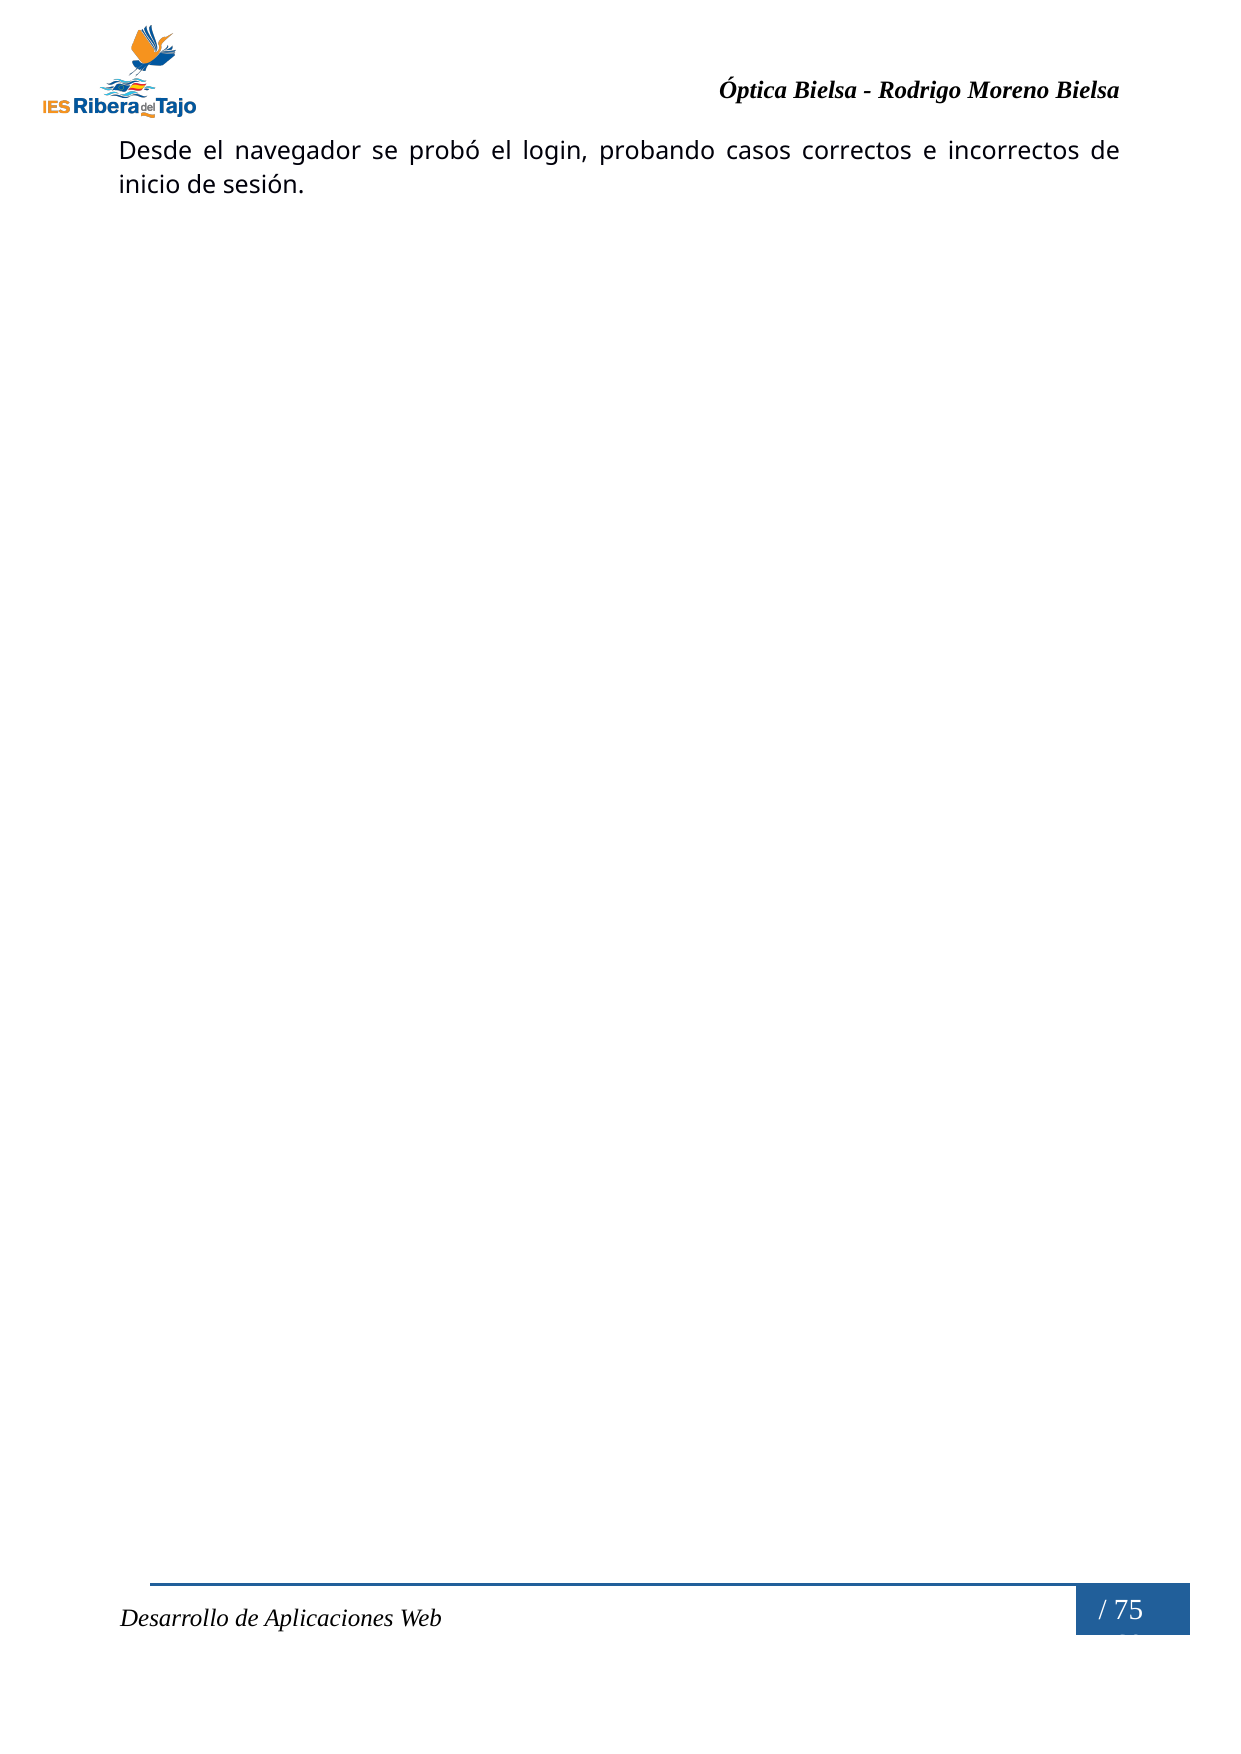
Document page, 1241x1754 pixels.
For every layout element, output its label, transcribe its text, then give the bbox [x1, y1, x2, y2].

text Desde el navegador se probó el login, probando casos correctos e incorrectos de inicio de sesión. [118, 132, 1122, 201]
